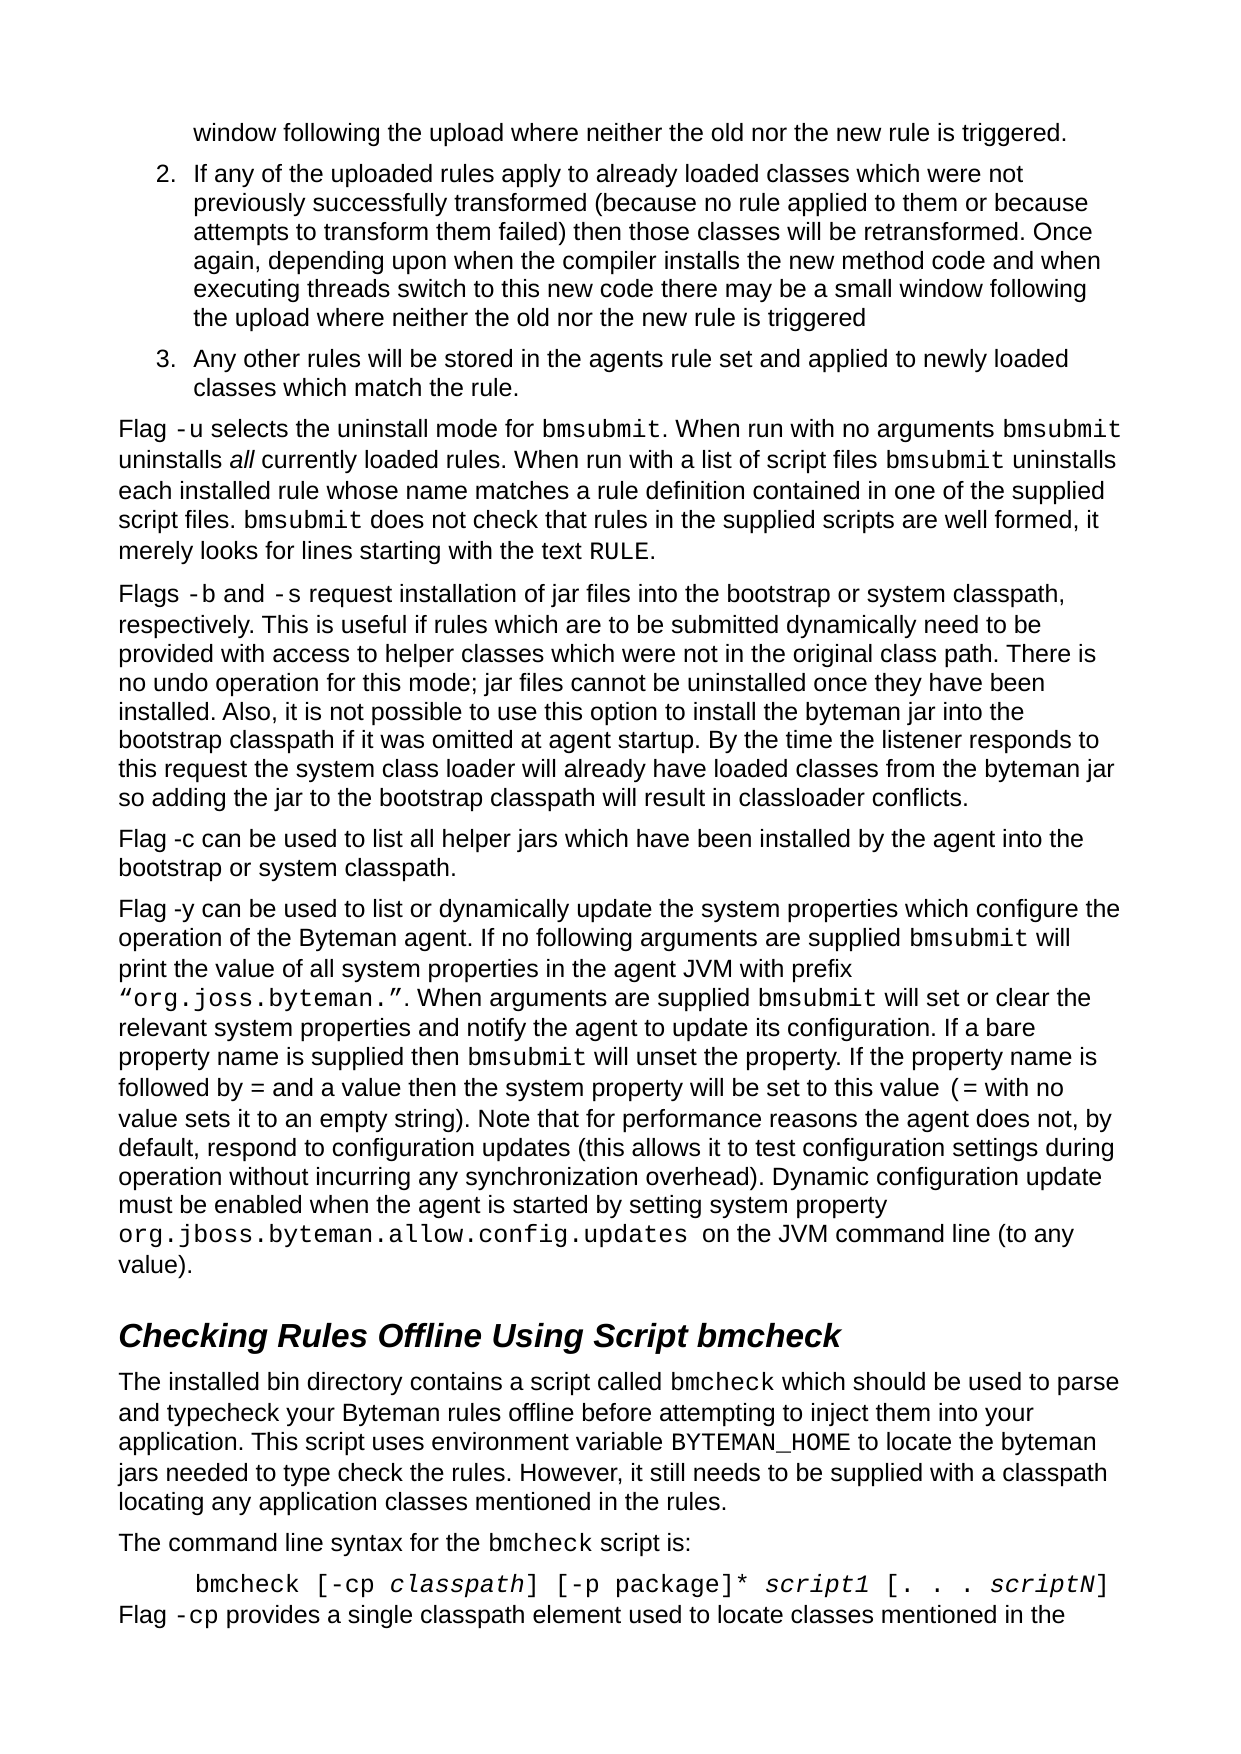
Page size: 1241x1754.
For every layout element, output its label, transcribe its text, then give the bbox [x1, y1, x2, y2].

list window following the upload where neither the old nor the new rule is triggered. [156, 118, 1122, 147]
text The installed bin directory contains a script called bmcheck which should be used to parse and typecheck your Byteman rules offline before attempting to inject them into your application. This script uses environment variable BYTEMAN_HOME to locate the byteman jars needed to type check the rules. However, it still needs to be supplied with a classpath locating any application classes mentioned in the rules. [118, 1367, 1122, 1515]
subtitle Checking Rules Offline Using Script bmcheck [118, 1316, 1122, 1355]
text Flag -c can be used to list all helper jars which have been installed by the agent into the bootstrap or system classpath. [118, 824, 1122, 882]
list If any of the uploaded rules apply to already loaded classes which were not previously successfully transformed (because no rule applied to them or because attempts to transform them failed) then those classes will be retransformed. Once again, depending upon when the compiler installs the new method code and when executing threads switch to this new code there may be a small window following the upload where neither the old nor the new rule is triggered [156, 159, 1122, 332]
text Flags -b and -s request installation of jar files into the bootstrap or system classpath, respectively. This is useful if rules which are to be submitted dynamically need to be provided with access to helper classes which were not in the original class path. There is no undo operation for this mode; jar files cannot be uninstalled once they have been installed. Also, it is not possible to use this option to install the byteman jar into the bootstrap classpath if it was omitted at agent startup. By the time the listener responds to this request the system class loader will already have loaded classes from the byteman jar so adding the jar to the bootstrap classpath will result in classloader conflicts. [118, 579, 1122, 812]
list Any other rules will be stored in the agents rule set and applied to newly loaded classes which match the rule. [156, 344, 1122, 402]
text Flag -y can be used to list or dynamically update the system properties which configure the operation of the Byteman agent. If no following arguments are supplied bmsubmit will print the value of all system properties in the agent JVM with prefix “org.joss.byteman.”. When arguments are supplied bmsubmit will set or clear the relevant system properties and notify the agent to update its configuration. If a bare property name is supplied then bmsubmit will unset the property. If the property name is followed by = and a value then the system property will be set to this value (= with no value sets it to an empty string). Note that for performance reasons the agent does not, by default, respond to configuration updates (this allows it to test configuration settings during operation without incurring any synchronization overhead). Dynamic configuration update must be enabled when the agent is started by setting system property org.jboss.byteman.allow.config.updates on the JVM command line (to any value). [118, 894, 1122, 1279]
text Flag -u selects the uninstall mode for bmsubmit. When run with no arguments bmsubmit uninstalls all currently loaded rules. When run with a list of script files bmsubmit uninstalls each installed rule whose name matches a rule definition contained in one of the supplied script files. bmsubmit does not check that rules in the supplied scripts are well formed, it merely looks for lines starting with the text RULE. [118, 414, 1122, 567]
text The command line syntax for the bmcheck script is: [118, 1528, 1122, 1559]
text Flag -cp provides a single classpath element used to locate classes mentioned in the [118, 1599, 1122, 1631]
text bmcheck [-cp classpath] [-p package]* script1 [. . . scriptN] [194, 1571, 1122, 1599]
